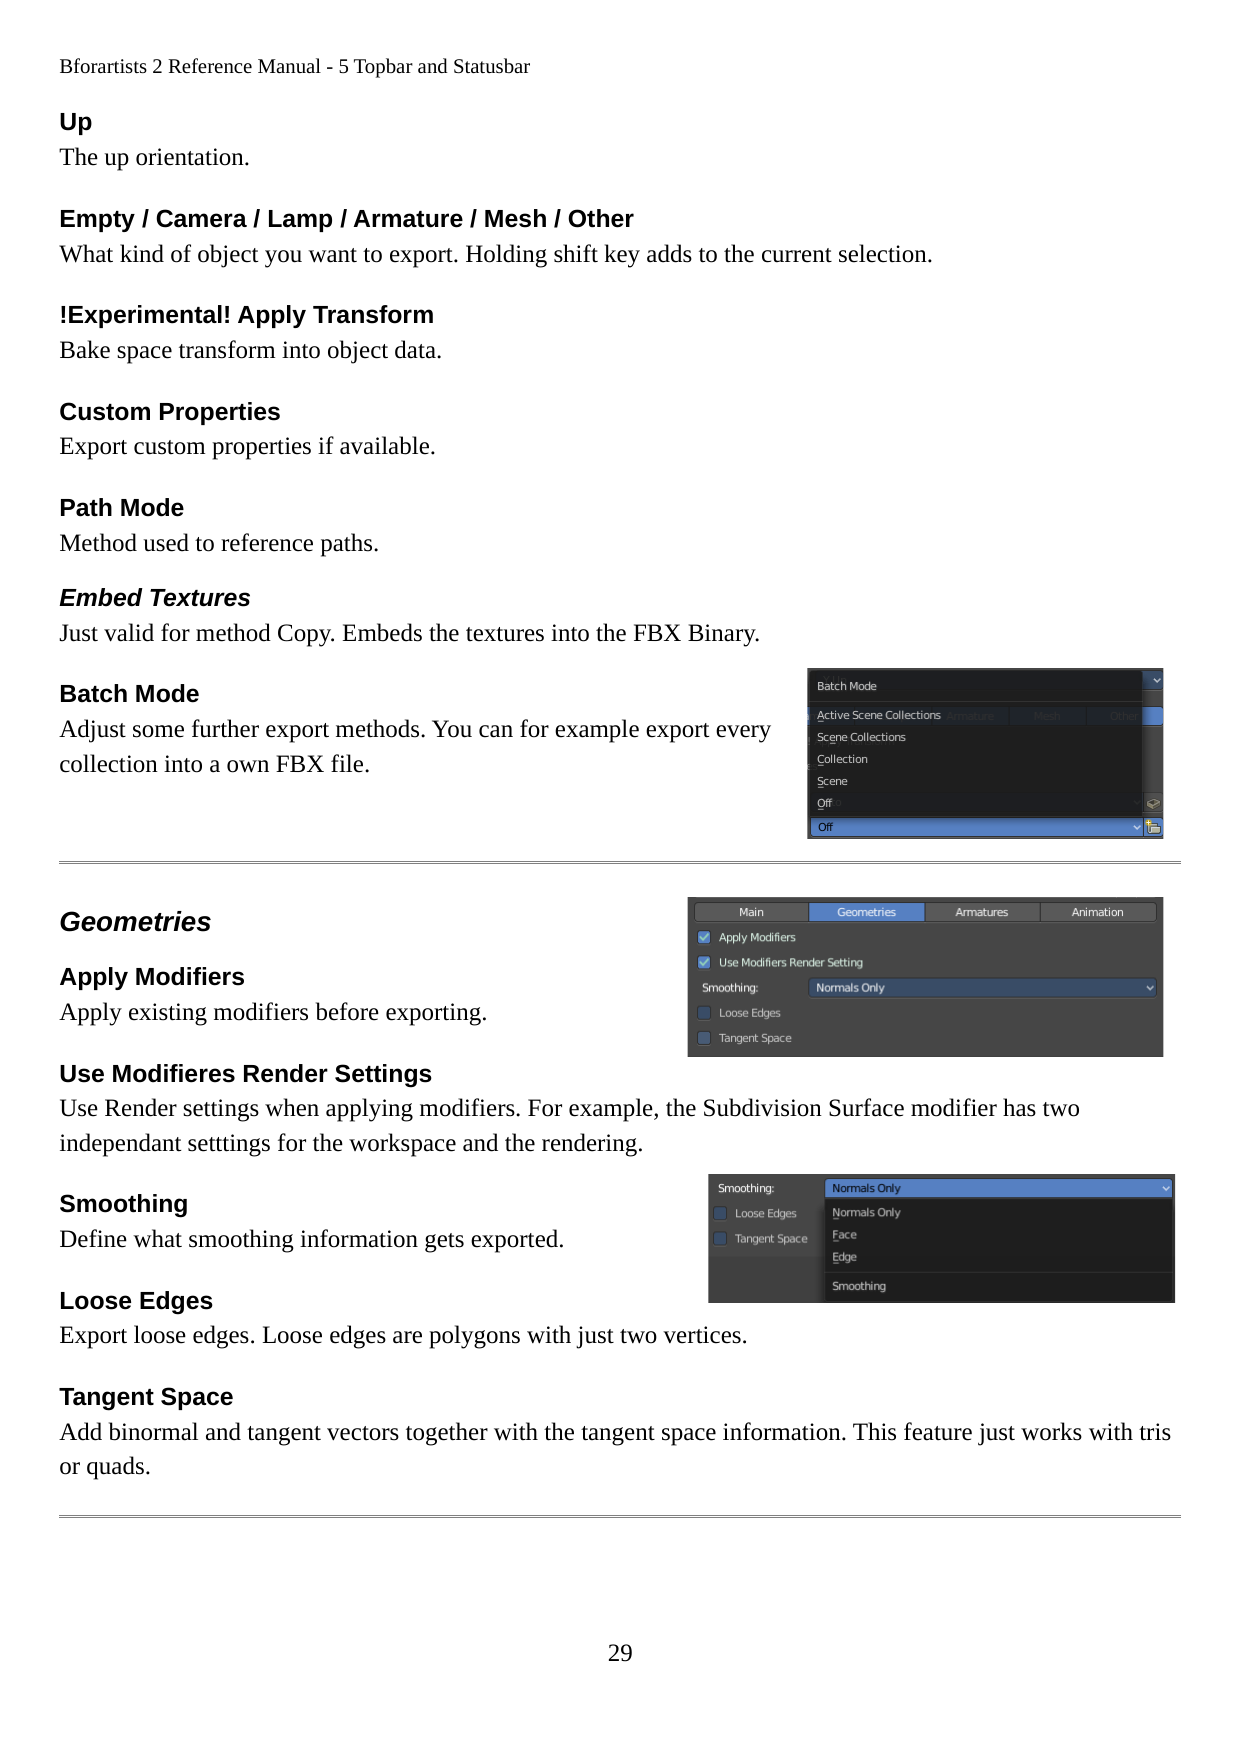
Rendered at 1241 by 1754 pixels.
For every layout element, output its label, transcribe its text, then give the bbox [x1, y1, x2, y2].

subtitle [1164, 905, 1181, 937]
text Apply existing modifiers before exporting. [59, 997, 687, 1026]
text The up orientation. [59, 142, 1181, 171]
text Add binormal and tangent vectors together with the tangent space information. This feature just works with tris or quads. [59, 1417, 1181, 1480]
picture [687, 897, 1164, 1057]
picture [708, 1174, 1176, 1303]
text Use Render settings when applying modifiers. For example, the Subdivision Surface modifier has two independant setttings for the workspace and the rendering. [59, 1093, 1181, 1157]
text Just valid for method Copy. Embeds the textures into the FBX Binary. [59, 618, 1181, 647]
subtitle Up [59, 107, 1181, 136]
subtitle Empty / Camera / Lamp / Armature / Mesh / Other [59, 204, 1181, 232]
subtitle Batch Mode [59, 679, 807, 708]
subtitle Path Mode [59, 493, 1181, 521]
text Define what smoothing information gets exported. [59, 1224, 708, 1253]
subtitle Geometries [59, 905, 687, 937]
subtitle [1164, 679, 1181, 708]
text Bake space transform into object data. [59, 335, 1181, 364]
text Adjust some further export methods. You can for example export every collection into a own FBX file. [59, 714, 807, 777]
subtitle Tangent Space [59, 1382, 1181, 1411]
subtitle Smoothing [59, 1189, 708, 1218]
text Export custom properties if available. [59, 431, 1181, 460]
text What kind of object you want to export. Holding shift key adds to the current selection. [59, 239, 1181, 267]
text Export loose edges. Loose edges are polygons with just two vertices. [59, 1321, 1181, 1349]
subtitle Embed Textures [59, 583, 1181, 612]
subtitle Apply Modifiers [59, 962, 687, 991]
subtitle Loose Edges [59, 1286, 1181, 1314]
picture [807, 668, 1164, 839]
subtitle Custom Properties [59, 397, 1181, 425]
subtitle [1164, 962, 1181, 991]
text Method used to reference paths. [59, 528, 1181, 556]
subtitle !Experimental! Apply Transform [59, 300, 1181, 329]
subtitle Use Modifieres Render Settings [59, 1059, 1181, 1087]
